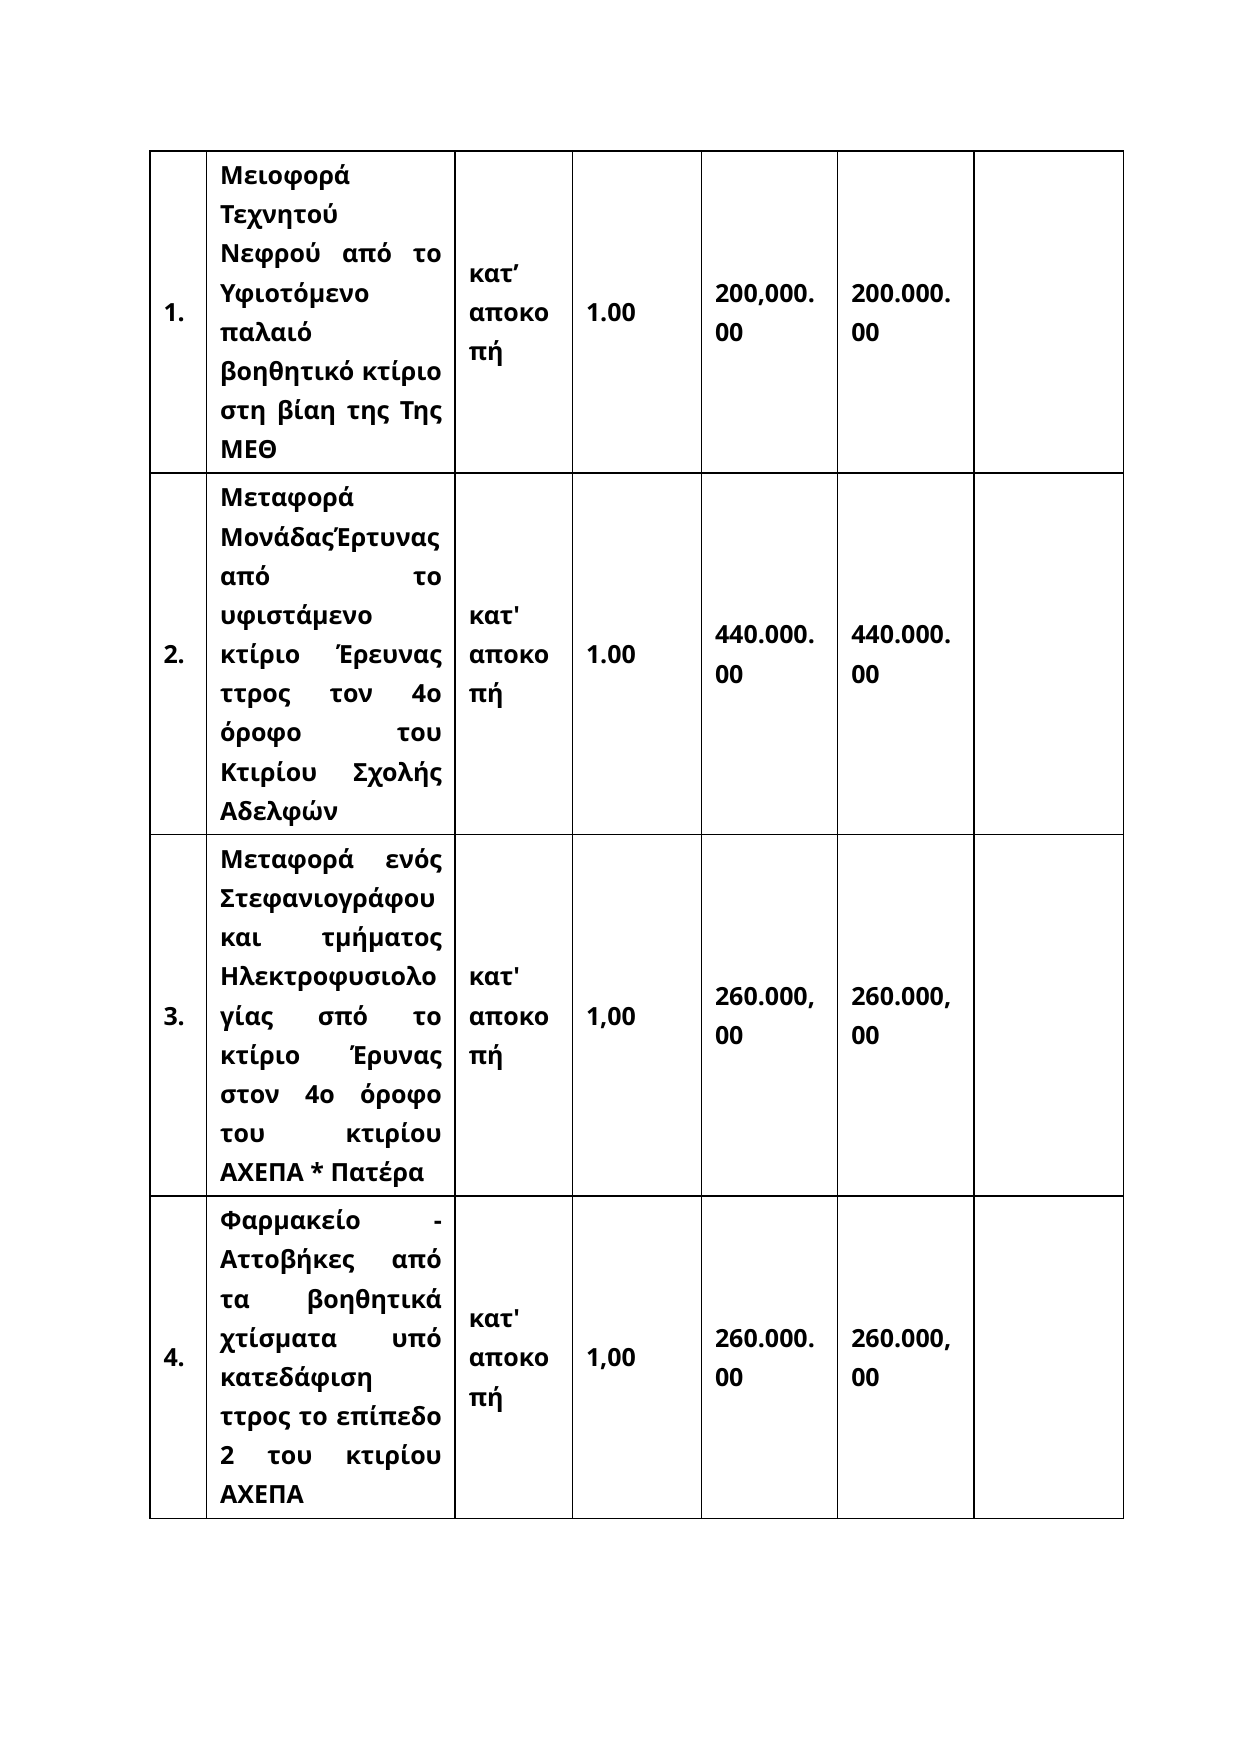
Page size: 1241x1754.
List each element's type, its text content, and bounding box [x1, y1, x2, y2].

table_cell κατ' αποκοπή [456, 1197, 572, 1517]
table_cell κατ' αποκοπή [456, 835, 572, 1195]
table_cell 1,00 [573, 835, 701, 1195]
table_cell 3. [151, 835, 206, 1195]
table_cell 1,00 [573, 1197, 701, 1517]
table_cell 440.000.00 [838, 474, 973, 834]
table_cell [975, 152, 1123, 472]
table_cell Φαρμακείο - Αττοβήκες από τα βοηθητικά χτίσματα υπό κατεδάφιση ττρος το επίπεδο 2 του κτιρίου ΑΧΕΠΑ [207, 1197, 454, 1517]
table_cell Μεταφορά ΜονάδαςΈρτυνας από το υφιστάμενο κτίριο Έρευνας ττρος τον 4ο όροφο του Κτιρίου Σχολής Αδελφών [207, 474, 454, 834]
table_cell 260.000,00 [702, 835, 837, 1195]
table_cell [975, 835, 1123, 1195]
table_cell 200.000.00 [838, 152, 973, 472]
table_cell 260.000.00 [702, 1197, 837, 1517]
table_cell Μεταφορά ενός Στεφανιογράφου και τμήματος Ηλεκτροφυσιολογίας σπό το κτίριο Έρυνας στον 4ο όροφο του κτιρίου ΑΧΕΠΑ * Πατέρα [207, 835, 454, 1195]
table_cell 2. [151, 474, 206, 834]
table_cell 260.000,00 [838, 1197, 973, 1517]
table_cell 440.000.00 [702, 474, 837, 834]
table_cell Μειοφορά Τεχνητού Νεφρού από το Υφιοτόμενο παλαιό βοηθητικό κτίριο στη βίαη της Της ΜΕΘ [207, 152, 454, 472]
table_cell [975, 474, 1123, 834]
table_cell 200,000.00 [702, 152, 837, 472]
table_cell [975, 1197, 1123, 1517]
table_cell 1.00 [573, 152, 701, 472]
table_cell 1. [151, 152, 206, 472]
table_cell 4. [151, 1197, 206, 1517]
table_cell κατ' αποκοπή [456, 474, 572, 834]
table_cell 1.00 [573, 474, 701, 834]
table_cell κατ’ αποκοπή [456, 152, 572, 472]
table_cell 260.000,00 [838, 835, 973, 1195]
